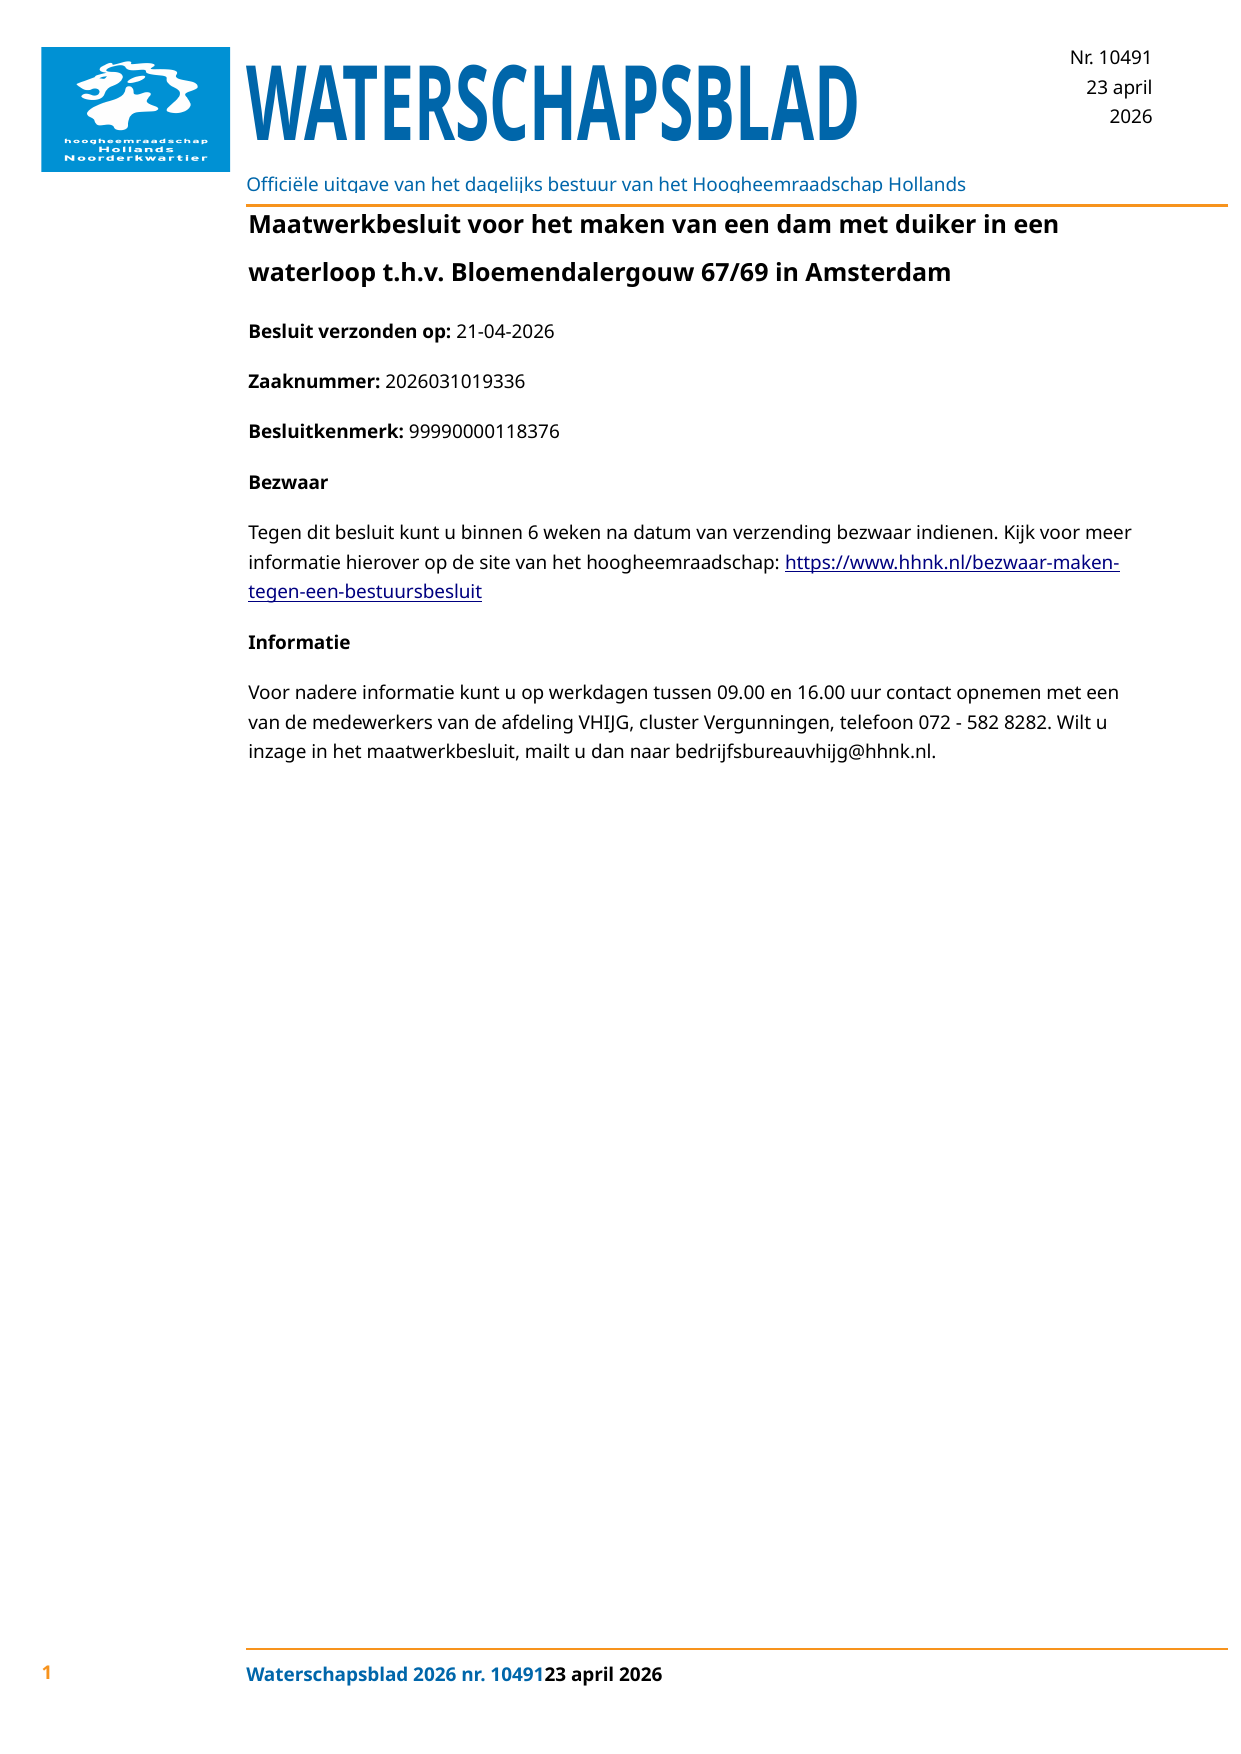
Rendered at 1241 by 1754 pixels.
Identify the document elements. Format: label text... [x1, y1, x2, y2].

text Tegen dit besluit kunt u binnen 6 weken na datum van verzending bezwaar indienen. Kijk voor meer informatie hierover op de site van het hoogheemraadschap: https://www.hhnk.nl/bezwaar-maken-tegen-een-bestuursbesluit [248, 519, 1152, 604]
picture [129, 76, 144, 82]
picture [78, 64, 122, 99]
picture [118, 62, 197, 112]
text Bezwaar [248, 469, 1152, 495]
text Besluit verzonden op: 21-04-2026 [248, 318, 1152, 344]
picture [88, 87, 157, 130]
text Informatie [248, 629, 1152, 655]
text Zaaknummer: 2026031019336 [248, 368, 1152, 394]
text Voor nadere informatie kunt u op werkdagen tussen 09.00 en 16.00 uur contact opnemen met een van de medewerkers van de afdeling VHIJG, cluster Vergunningen, telefoon 072 - 582 8282. Wilt u inzage in het maatwerkbesluit, mailt u dan naar bedrijfsbureauvhijg@hhnk.nl. [248, 679, 1152, 764]
text Besluitkenmerk: 99990000118376 [248, 419, 1152, 444]
text Maatwerkbesluit voor het maken van een dam met duiker in een waterloop t.h.v. Bloemendalergouw 67/69 in Amsterdam [248, 207, 1152, 288]
